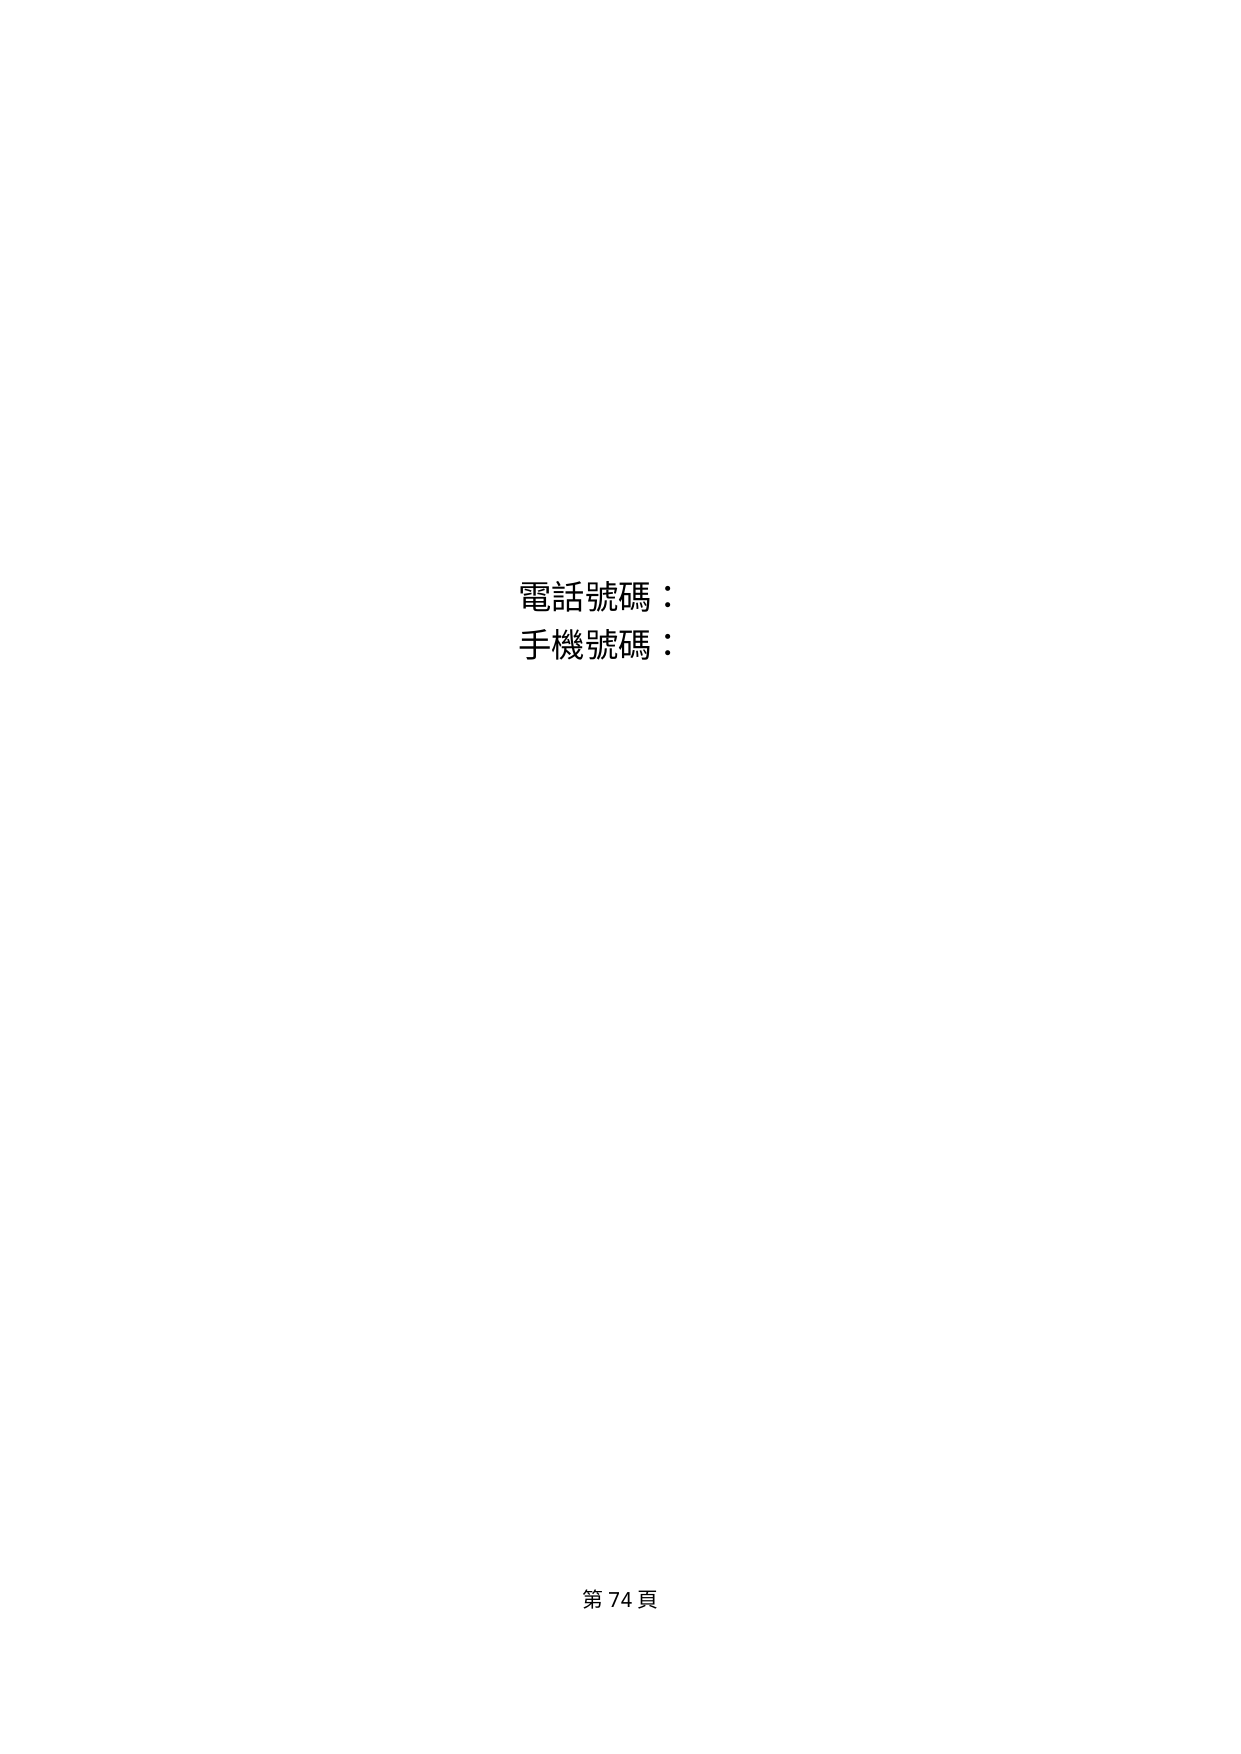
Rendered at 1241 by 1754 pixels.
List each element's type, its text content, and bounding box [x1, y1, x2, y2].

text 手機號碼： [118, 619, 1122, 667]
text 電話號碼： [118, 571, 1122, 619]
